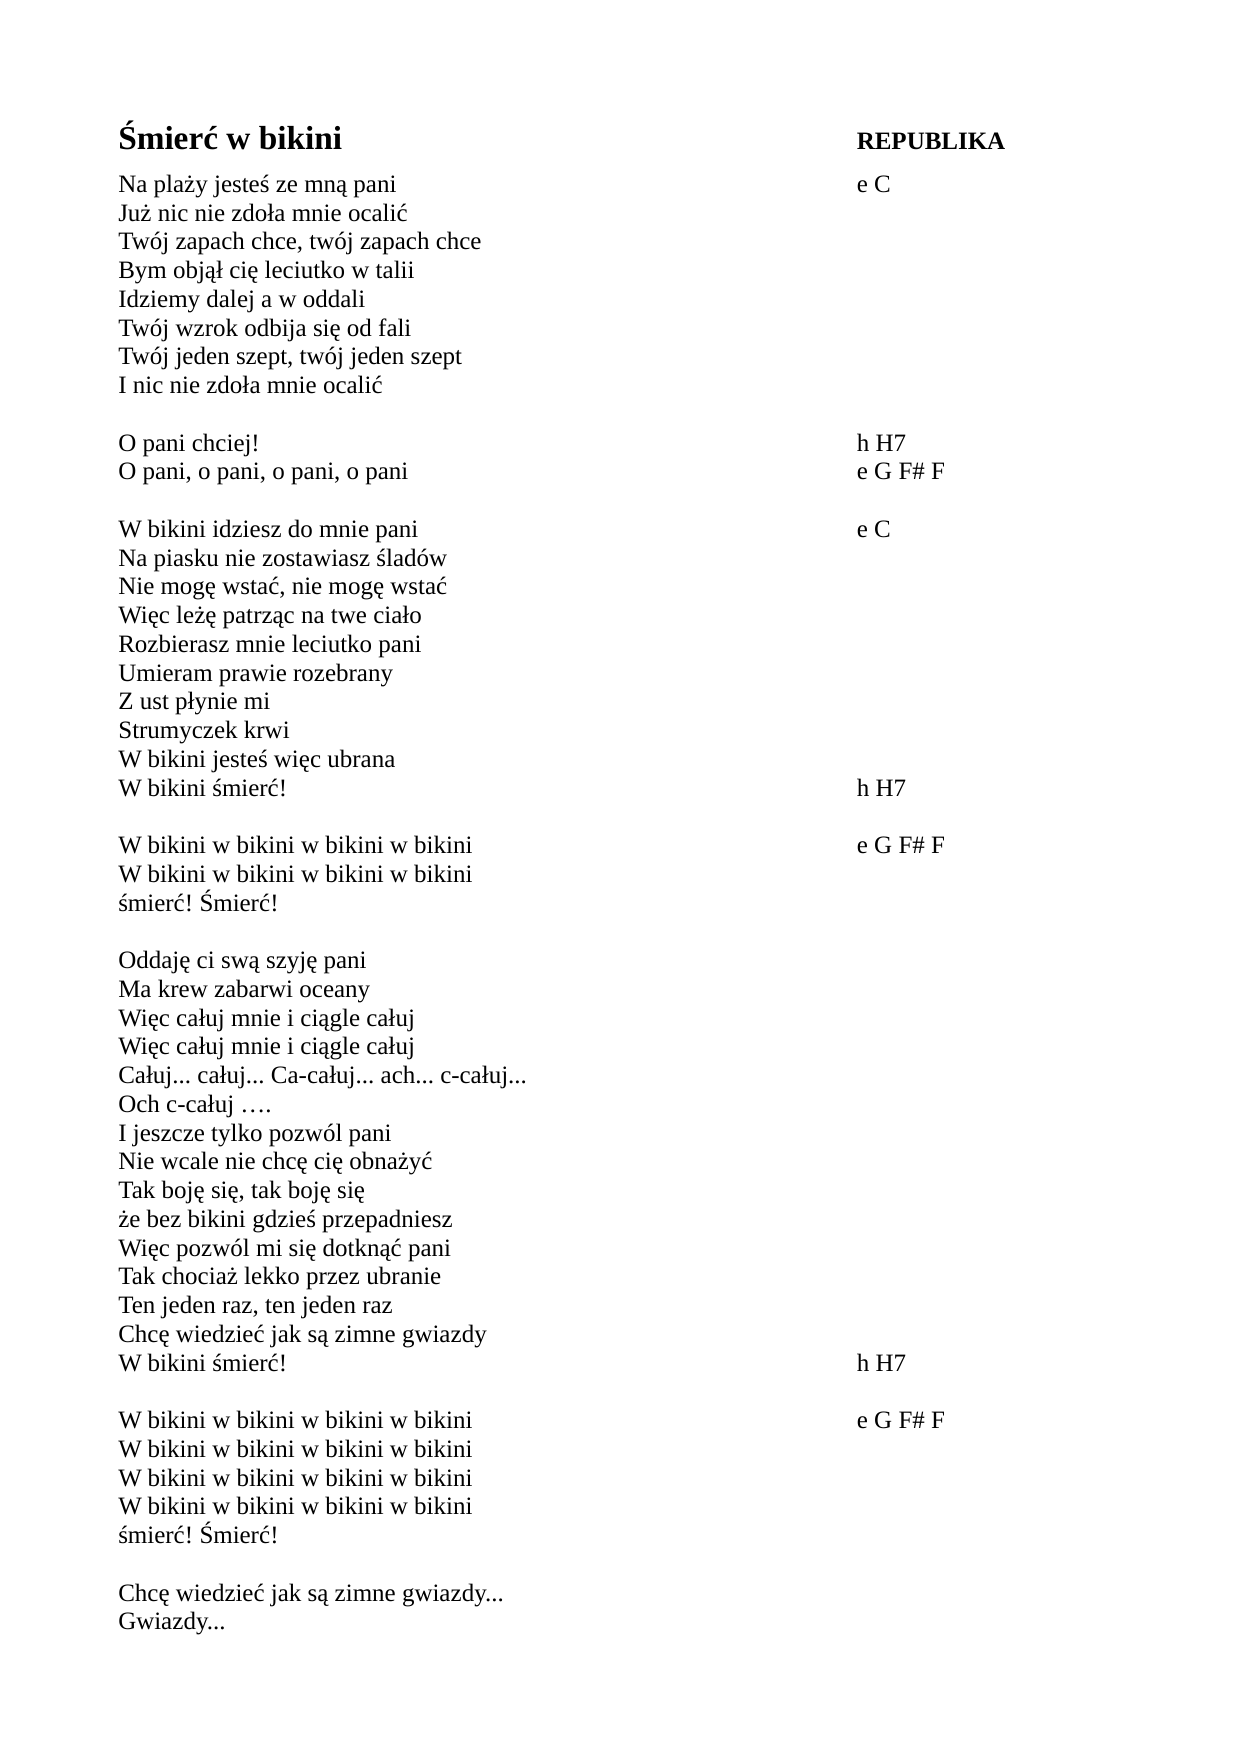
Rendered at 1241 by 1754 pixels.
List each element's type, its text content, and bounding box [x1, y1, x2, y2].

text Oddaję ci swą szyję pani Ma krew zabarwi oceany Więc całuj mnie i ciągle całuj Więc całuj mnie i ciągle całuj Całuj... całuj... Ca-całuj... ach... c-całuj... Och c-całuj …. [118, 945, 1122, 1118]
text Na plaży jesteś ze mną pani e C Już nic nie zdoła mnie ocalić Twój zapach chce, twój zapach chce Bym objął cię leciutko w talii [118, 169, 1122, 284]
text W bikini w bikini w bikini w bikini e G F# F W bikini w bikini w bikini w bikini [118, 1405, 1122, 1463]
text Chcę wiedzieć jak są zimne gwiazdy... Gwiazdy... [118, 1578, 1122, 1635]
text Rozbierasz mnie leciutko pani Umieram prawie rozebrany Z ust płynie mi Strumyczek krwi W bikini jesteś więc ubrana W bikini śmierć! h H7 [118, 629, 1122, 801]
text Więc pozwól mi się dotknąć pani Tak chociaż lekko przez ubranie Ten jeden raz, ten jeden raz Chcę wiedzieć jak są zimne gwiazdy W bikini śmierć! h H7 [118, 1233, 1122, 1376]
text O pani, o pani, o pani, o pani e G F# F [118, 456, 1122, 485]
text I jeszcze tylko pozwól pani Nie wcale nie chcę cię obnażyć Tak boję się, tak boję się że bez bikini gdzieś przepadniesz [118, 1118, 1122, 1233]
text Idziemy dalej a w oddali Twój wzrok odbija się od fali Twój jeden szept, twój jeden szept I nic nie zdoła mnie ocalić [118, 284, 1122, 399]
text W bikini w bikini w bikini w bikini e G F# F W bikini w bikini w bikini w bikini śmierć! Śmierć! [118, 830, 1122, 916]
text O pani chciej! h H7 [118, 399, 1122, 456]
subtitle Śmierć w bikini REPUBLIKA [118, 118, 1122, 156]
text W bikini idziesz do mnie pani e C Na piasku nie zostawiasz śladów Nie mogę wstać, nie mogę wstać Więc leżę patrząc na twe ciało [118, 514, 1122, 629]
text W bikini w bikini w bikini w bikini W bikini w bikini w bikini w bikini śmierć! Śmierć! [118, 1463, 1122, 1578]
